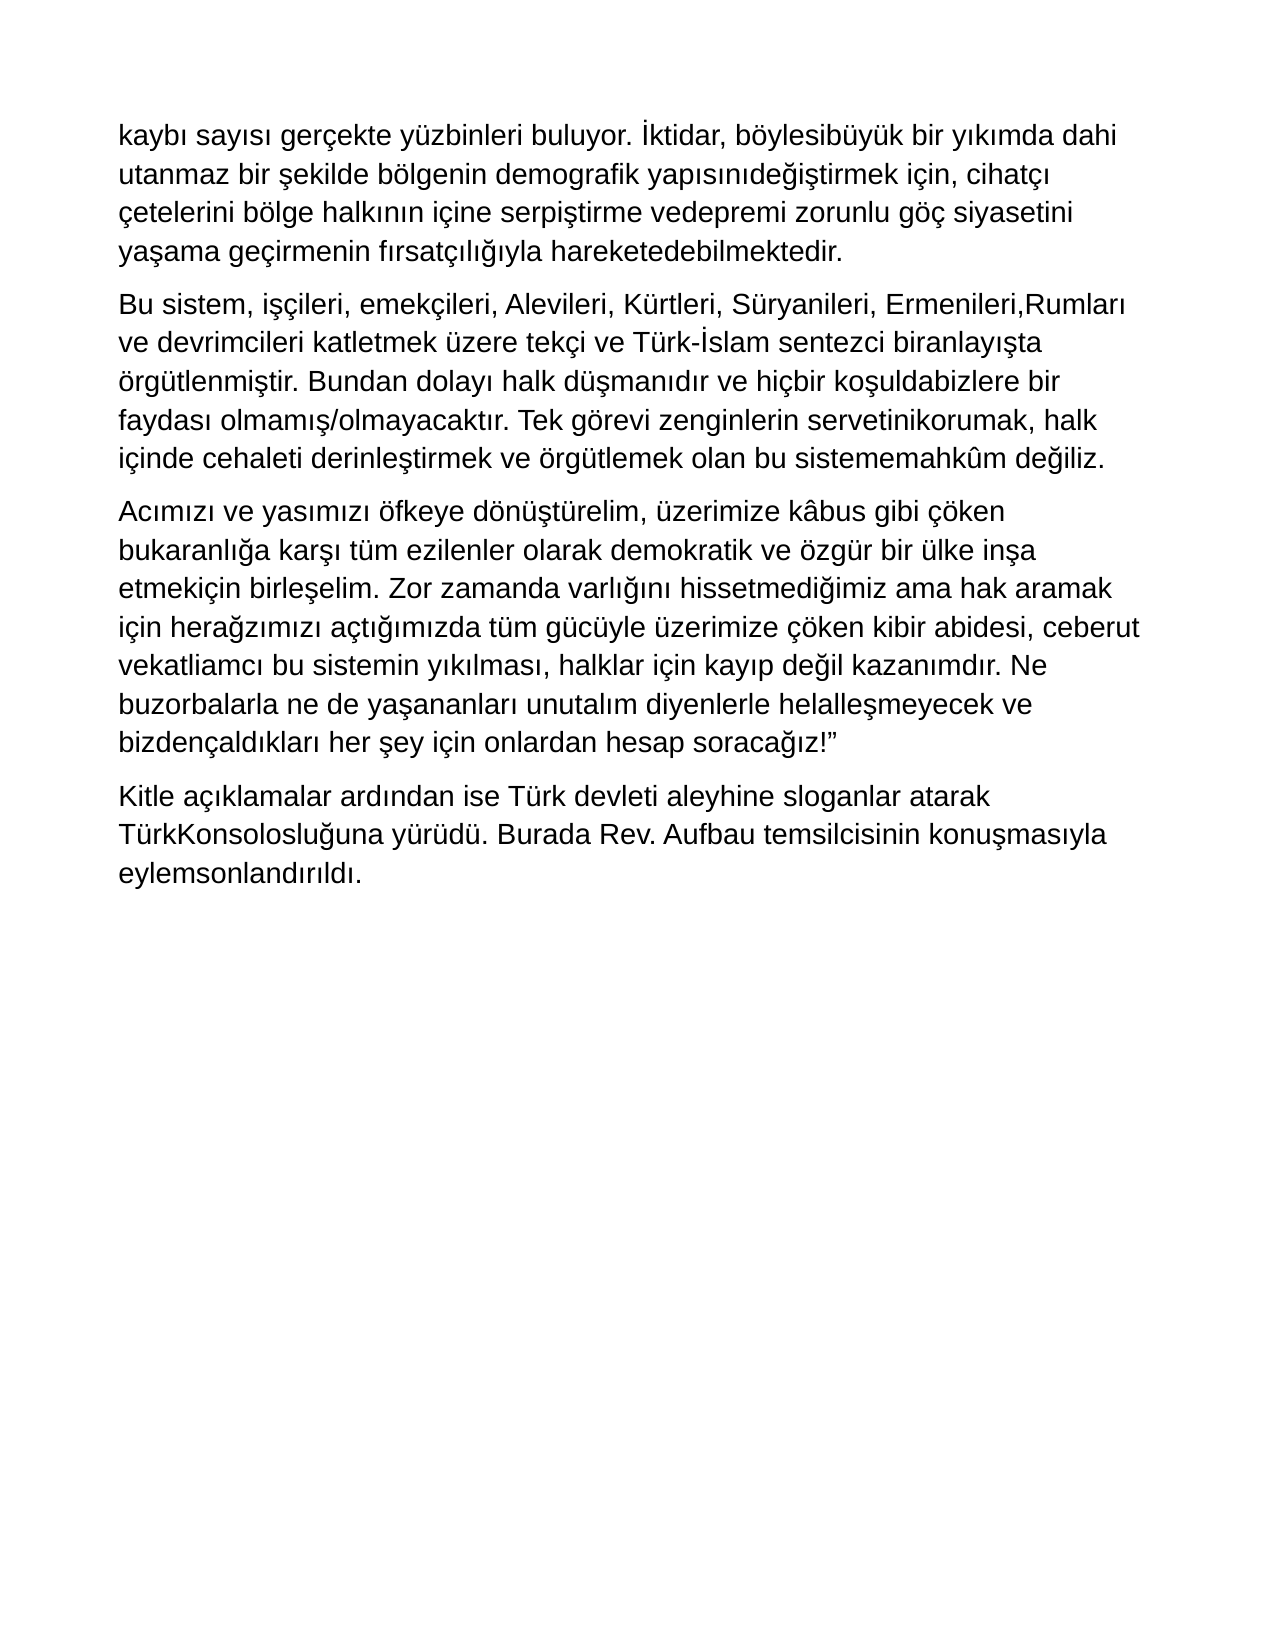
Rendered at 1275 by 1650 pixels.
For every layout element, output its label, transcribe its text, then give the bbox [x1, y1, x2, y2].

text Acımızı ve yasımızı öfkeye dönüştürelim, üzerimize kâbus gibi çöken bukaranlığa karşı tüm ezilenler olarak demokratik ve özgür bir ülke inşa etmekiçin birleşelim. Zor zamanda varlığını hissetmediğimiz ama hak aramak için herağzımızı açtığımızda tüm gücüyle üzerimize çöken kibir abidesi, ceberut vekatliamcı bu sistemin yıkılması, halklar için kayıp değil kazanımdır. Ne buzorbalarla ne de yaşananları unutalım diyenlerle helalleşmeyecek ve bizdençaldıkları her şey için onlardan hesap soracağız!” [118, 494, 1157, 759]
text kaybı sayısı gerçekte yüzbinleri buluyor. İktidar, böylesibüyük bir yıkımda dahi utanmaz bir şekilde bölgenin demografik yapısınıdeğiştirmek için, cihatçı çetelerini bölge halkının içine serpiştirme vedepremi zorunlu göç siyasetini yaşama geçirmenin fırsatçılığıyla hareketedebilmektedir. [118, 118, 1157, 267]
text Bu sistem, işçileri, emekçileri, Alevileri, Kürtleri, Süryanileri, Ermenileri,Rumları ve devrimcileri katletmek üzere tekçi ve Türk-İslam sentezci biranlayışta örgütlenmiştir. Bundan dolayı halk düşmanıdır ve hiçbir koşuldabizlere bir faydası olmamış/olmayacaktır. Tek görevi zenginlerin servetinikorumak, halk içinde cehaleti derinleştirmek ve örgütlemek olan bu sistememahkûm değiliz. [118, 287, 1157, 474]
text Kitle açıklamalar ardından ise Türk devleti aleyhine sloganlar atarak TürkKonsolosluğuna yürüdü. Burada Rev. Aufbau temsilcisinin konuşmasıyla eylemsonlandırıldı. [118, 778, 1157, 889]
